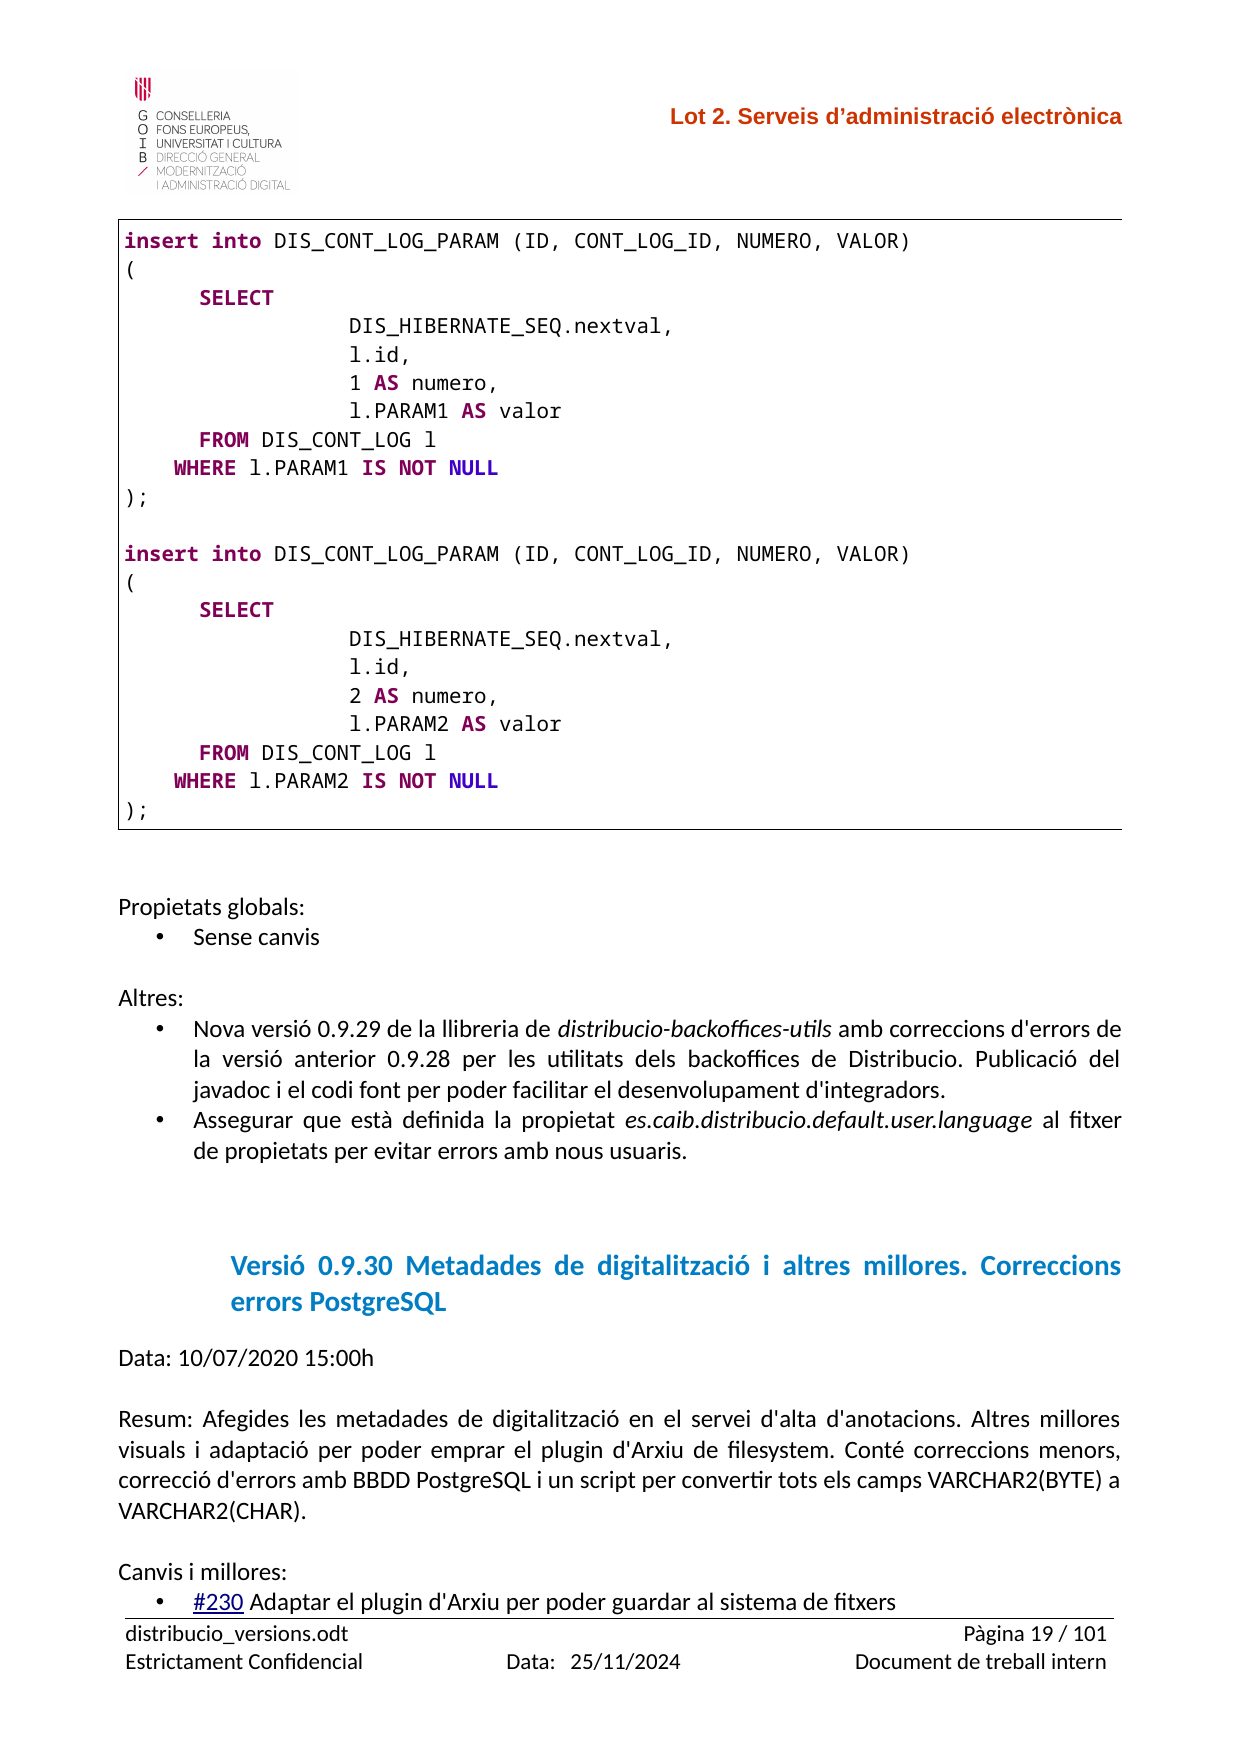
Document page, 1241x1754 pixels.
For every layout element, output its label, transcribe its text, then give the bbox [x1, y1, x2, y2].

list Sense canvis [156, 921, 1122, 952]
list Assegurar que està definida la propietat es.caib.distribucio.default.user.language al fitxer de propietats per evitar errors amb nous usuaris. [156, 1104, 1122, 1166]
text Resum: Afegides les metadades de digitalització en el servei d'alta d'anotacions. Altres millores visuals i adaptació per poder emprar el plugin d'Arxiu de filesystem. Conté correccions menors, correcció d'errors amb BBDD PostgreSQL i un script per convertir tots els camps VARCHAR2(BYTE) a VARCHAR2(CHAR). [118, 1403, 1122, 1525]
subtitle Versió 0.9.30 Metadades de digitalització i altres millores. Correccions errors PostgreSQL [153, 1247, 1122, 1318]
text Canvis i millores: [118, 1556, 1122, 1586]
picture [126, 70, 299, 197]
table_header insert into DIS_CONT_LOG_PARAM (ID, CONT_LOG_ID, NUMERO, VALOR) ( SELECT DIS_HIBERNATE_SEQ.nextval, l.id, 1 AS numero, l.PARAM1 AS valor FROM DIS_CONT_LOG l WHERE l.PARAM1 IS NOT NULL ); insert into DIS_CONT_LOG_PARAM (ID, CONT_LOG_ID, NUMERO, VALOR) ( SELECT DIS_HIBERNATE_SEQ.nextval, l.id, 2 AS numero, l.PARAM2 AS valor FROM DIS_CONT_LOG l WHERE l.PARAM2 IS NOT NULL ); [119, 220, 1122, 829]
list Nova versió 0.9.29 de la llibreria de distribucio-backoffices-utils amb correccions d'errors de la versió anterior 0.9.28 per les utilitats dels backoffices de Distribucio. Publicació del javadoc i el codi font per poder facilitar el desenvolupament d'integradors. [156, 1013, 1122, 1104]
text Data: 10/07/2020 15:00h [118, 1342, 1122, 1373]
text Propietats globals: [118, 891, 1122, 921]
list #230 Adaptar el plugin d'Arxiu per poder guardar al sistema de fitxers [156, 1586, 1122, 1617]
text Altres: [118, 982, 1122, 1013]
